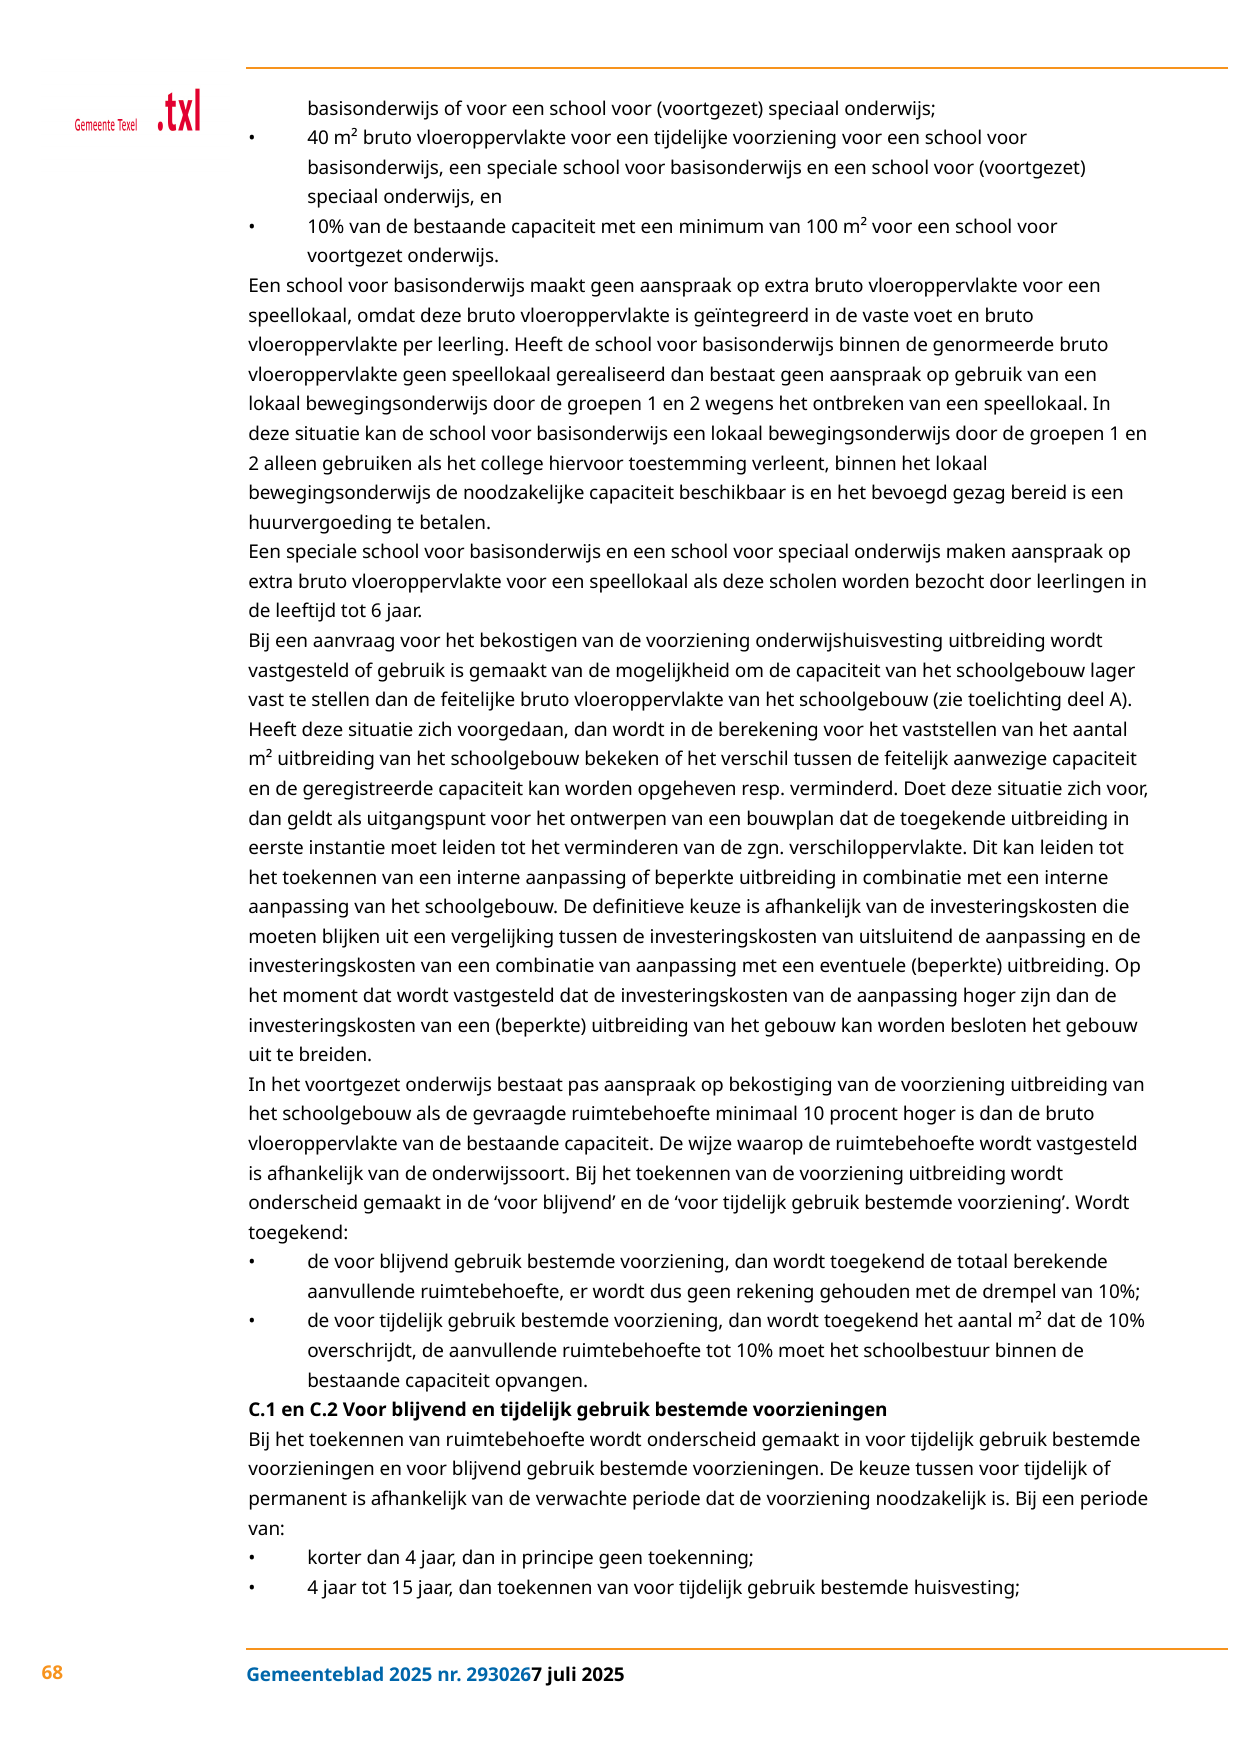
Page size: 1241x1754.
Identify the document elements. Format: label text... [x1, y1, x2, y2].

text Een school voor basisonderwijs maakt geen aanspraak op extra bruto vloeroppervlakte voor een speellokaal, omdat deze bruto vloeroppervlakte is geïntegreerd in de vaste voet en bruto vloeroppervlakte per leerling. Heeft de school voor basisonderwijs binnen de genormeerde bruto vloeroppervlakte geen speellokaal gerealiseerd dan bestaat geen aanspraak op gebruik van een lokaal bewegingsonderwijs door de groepen 1 en 2 wegens het ontbreken van een speellokaal. In deze situatie kan de school voor basisonderwijs een lokaal bewegingsonderwijs door de groepen 1 en 2 alleen gebruiken als het college hiervoor toestemming verleent, binnen het lokaal bewegingsonderwijs de noodzakelijke capaciteit beschikbaar is en het bevoegd gezag bereid is een huurvergoeding te betalen. [248, 272, 1152, 535]
list de voor tijdelijk gebruik bestemde voorziening, dan wordt toegekend het aantal m² dat de 10% overschrijdt, de aanvullende ruimtebehoefte tot 10% moet het schoolbestuur binnen de bestaande capaciteit opvangen. [248, 1308, 1152, 1393]
picture [41, 47, 231, 172]
text In het voortgezet onderwijs bestaat pas aanspraak op bekostiging van de voorziening uitbreiding van het schoolgebouw als de gevraagde ruimtebehoefte minimaal 10 procent hoger is dan de bruto vloeroppervlakte van de bestaande capaciteit. De wijze waarop de ruimtebehoefte wordt vastgesteld is afhankelijk van de onderwijssoort. Bij het toekennen van de voorziening uitbreiding wordt onderscheid gemaakt in de ‘voor blijvend’ en de ‘voor tijdelijk gebruik bestemde voorziening’. Wordt toegekend: [248, 1071, 1152, 1245]
list de voor blijvend gebruik bestemde voorziening, dan wordt toegekend de totaal berekende aanvullende ruimtebehoefte, er wordt dus geen rekening gehouden met de drempel van 10%; [248, 1248, 1152, 1304]
text C.1 en C.2 Voor blijvend en tijdelijk gebruik bestemde voorzieningen [248, 1396, 1152, 1422]
text Bij een aanvraag voor het bekostigen van de voorziening onderwijshuisvesting uitbreiding wordt vastgesteld of gebruik is gemaakt van de mogelijkheid om de capaciteit van het schoolgebouw lager vast te stellen dan de feitelijke bruto vloeroppervlakte van het schoolgebouw (zie toelichting deel A). Heeft deze situatie zich voorgedaan, dan wordt in de berekening voor het vaststellen van het aantal m² uitbreiding van het schoolgebouw bekeken of het verschil tussen de feitelijk aanwezige capaciteit en de geregistreerde capaciteit kan worden opgeheven resp. verminderd. Doet deze situatie zich voor, dan geldt als uitgangspunt voor het ontwerpen van een bouwplan dat de toegekende uitbreiding in eerste instantie moet leiden tot het verminderen van de zgn. verschiloppervlakte. Dit kan leiden tot het toekennen van een interne aanpassing of beperkte uitbreiding in combinatie met een interne aanpassing van het schoolgebouw. De definitieve keuze is afhankelijk van de investeringskosten die moeten blijken uit een vergelijking tussen de investeringskosten van uitsluitend de aanpassing en de investeringskosten van een combinatie van aanpassing met een eventuele (beperkte) uitbreiding. Op het moment dat wordt vastgesteld dat de investeringskosten van de aanpassing hoger zijn dan de investeringskosten van een (beperkte) uitbreiding van het gebouw kan worden besloten het gebouw uit te breiden. [248, 627, 1152, 1067]
list 40 m² bruto vloeroppervlakte voor een tijdelijke voorziening voor een school voor basisonderwijs, een speciale school voor basisonderwijs en een school voor (voortgezet) speciaal onderwijs, en [248, 124, 1152, 209]
text Een speciale school voor basisonderwijs en een school voor speciaal onderwijs maken aanspraak op extra bruto vloeroppervlakte voor een speellokaal als deze scholen worden bezocht door leerlingen in de leeftijd tot 6 jaar. [248, 538, 1152, 623]
list 10% van de bestaande capaciteit met een minimum van 100 m² voor een school voor voortgezet onderwijs. [248, 213, 1152, 268]
list 4 jaar tot 15 jaar, dan toekennen van voor tijdelijk gebruik bestemde huisvesting; [248, 1574, 1152, 1600]
text Bij het toekennen van ruimtebehoefte wordt onderscheid gemaakt in voor tijdelijk gebruik bestemde voorzieningen en voor blijvend gebruik bestemde voorzieningen. De keuze tussen voor tijdelijk of permanent is afhankelijk van de verwachte periode dat de voorziening noodzakelijk is. Bij een periode van: [248, 1426, 1152, 1541]
list korter dan 4 jaar, dan in principe geen toekenning; [248, 1544, 1152, 1570]
list basisonderwijs of voor een school voor (voortgezet) speciaal onderwijs; [248, 95, 1152, 121]
